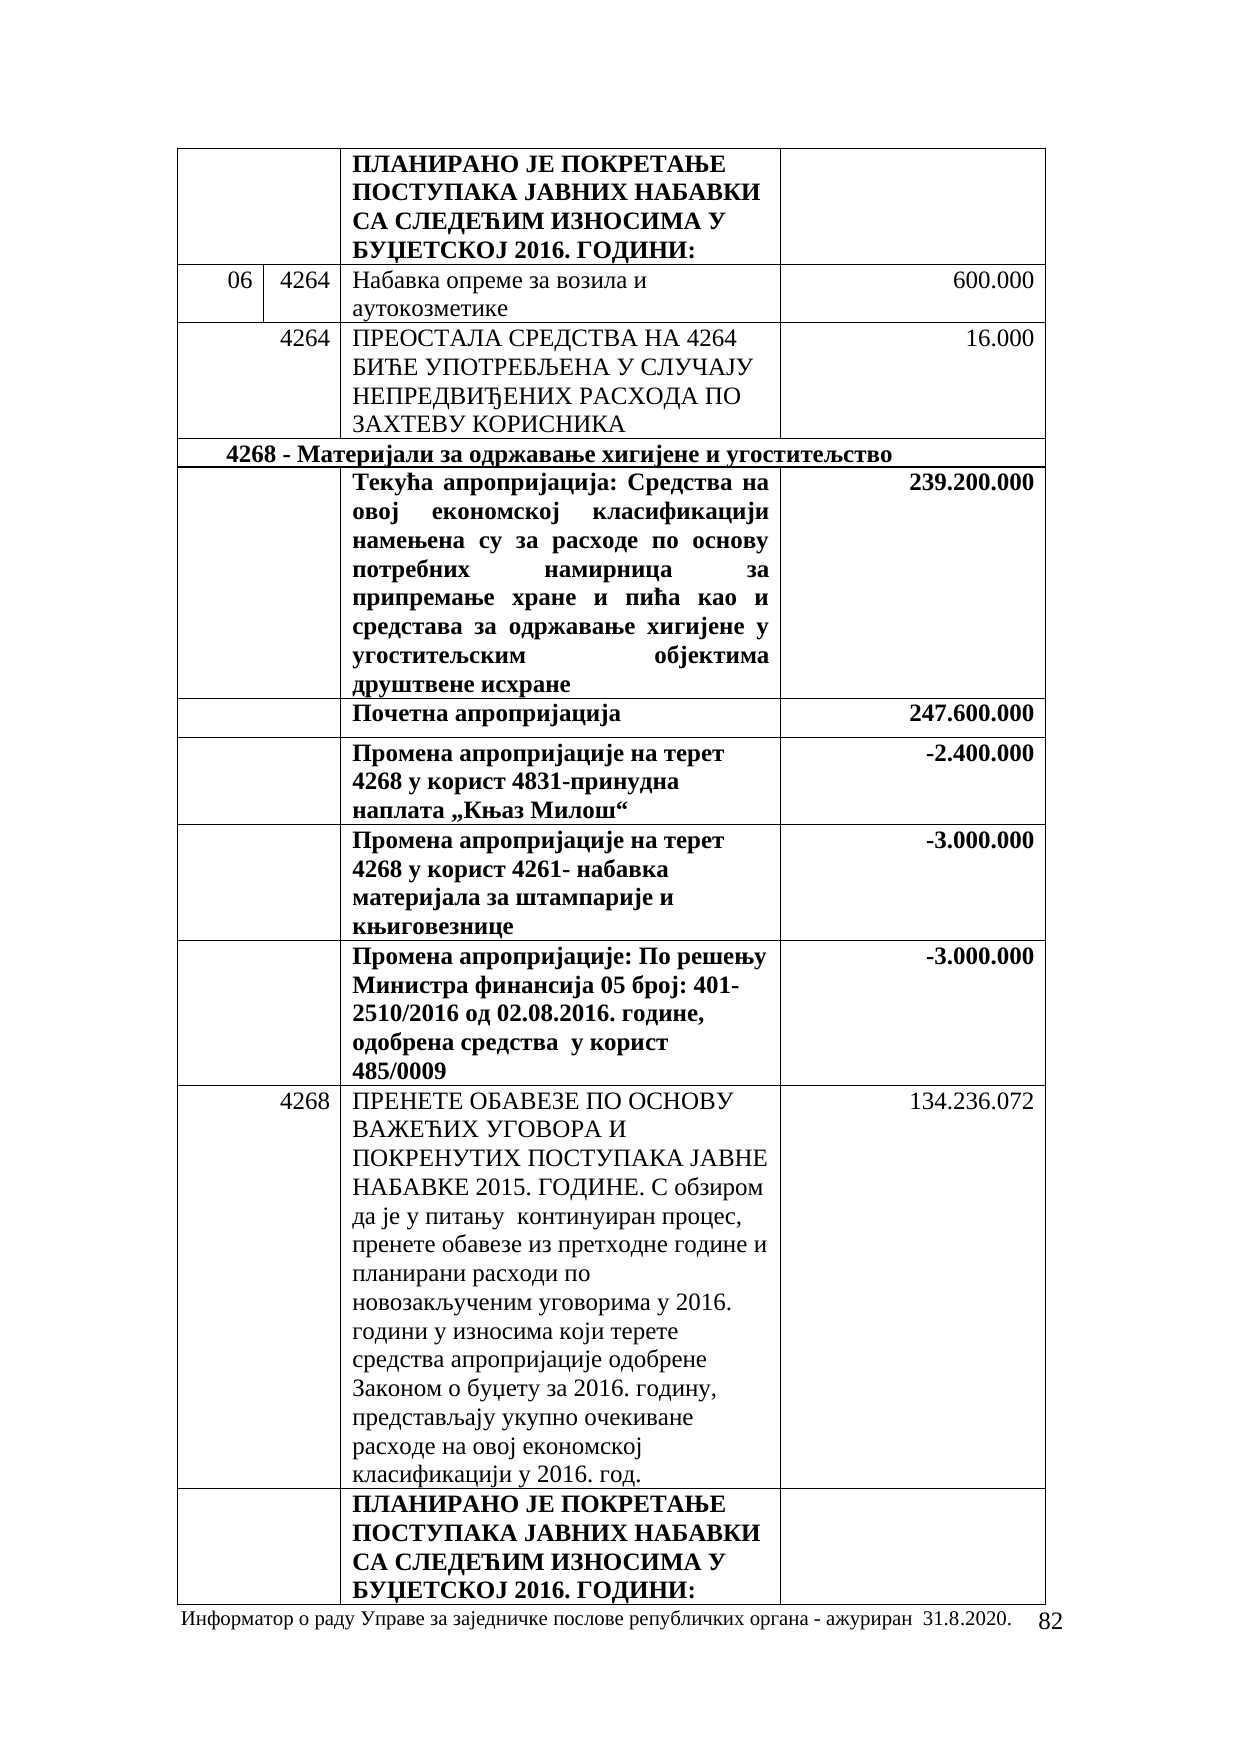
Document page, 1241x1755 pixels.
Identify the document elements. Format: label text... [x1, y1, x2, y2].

table_cell Текућа апропријација: Средства на овој економској класификацији намењена су за расходе по основу потребних намирница за припремање хране и пића као и средстава за одржавање хигијене у угоститељским објектима друштвене исхране [341, 468, 780, 697]
table_cell Промена апропријације: По решењу Министра финансија 05 број: 401-2510/2016 од 02.08.2016. године, одобрена средства у корист 485/0009 [341, 941, 780, 1085]
table_cell 4268 [178, 1086, 340, 1488]
table_cell 06 [178, 265, 263, 322]
table_cell [781, 1489, 1045, 1604]
table_cell [178, 468, 340, 697]
table_cell ПРЕОСТАЛА СРЕДСТВА НА 4264 БИЋЕ УПОТРЕБЉЕНА У СЛУЧАЈУ НЕПРЕДВИЂЕНИХ РАСХОДА ПО ЗАХТЕВУ КОРИСНИКА [341, 323, 780, 438]
table_cell [178, 825, 340, 940]
table_cell ПРЕНЕТЕ ОБАВЕЗЕ ПО ОСНОВУ ВАЖЕЋИХ УГОВОРА И ПОКРЕНУТИХ ПОСТУПАКА ЈАВНЕ НАБАВКЕ 2015. ГОДИНЕ. С обзиром да је у питању континуиран процес, пренете обавезе из претходне године и планирани расходи по новозакљученим уговорима у 2016. години у износима који терете средства апропријације одобрене Законом о буџету за 2016. годину, представљају укупно очекиване расходе на овој економској класификацији у 2016. год. [341, 1086, 780, 1488]
table_cell 16.000 [781, 323, 1045, 438]
table_cell Промена апропријације на терет 4268 у корист 4261- набавка материјала за штампарије и књиговезнице [341, 825, 780, 940]
table_cell [178, 738, 340, 824]
table_cell -2.400.000 [781, 738, 1045, 824]
table_cell -3.000.000 [781, 825, 1045, 940]
table_cell 134.236.072 [781, 1086, 1045, 1488]
table_cell -3.000.000 [781, 941, 1045, 1085]
table_cell Почетна апропријација [341, 699, 780, 737]
table_cell [781, 149, 1045, 264]
table_cell 239.200.000 [781, 468, 1045, 697]
table_cell Набавка опреме за возила и аутокозметике [341, 265, 780, 322]
table_cell [178, 941, 340, 1085]
table_cell 600.000 [781, 265, 1045, 322]
table_cell 4264 [178, 323, 340, 438]
table_cell ПЛАНИРАНО ЈЕ ПОКРЕТАЊЕ ПОСТУПАКА ЈАВНИХ НАБАВКИ СА СЛЕДЕЋИМ ИЗНОСИМА У БУЏЕТСКОЈ 2016. ГОДИНИ: [341, 149, 780, 264]
table_cell [178, 699, 340, 737]
table_cell [178, 149, 340, 264]
table_cell 4268 - Материјали за одржавање хигијене и угоститељство [178, 439, 1045, 466]
table_cell [178, 1489, 340, 1604]
table_cell 247.600.000 [781, 699, 1045, 737]
table_cell Промена апропријације на терет 4268 у корист 4831-принудна наплата „Књаз Милош“ [341, 738, 780, 824]
table_cell 4264 [264, 265, 340, 322]
table_cell ПЛАНИРАНО ЈЕ ПОКРЕТАЊЕ ПОСТУПАКА ЈАВНИХ НАБАВКИ СА СЛЕДЕЋИМ ИЗНОСИМА У БУЏЕТСКОЈ 2016. ГОДИНИ: [341, 1489, 780, 1604]
